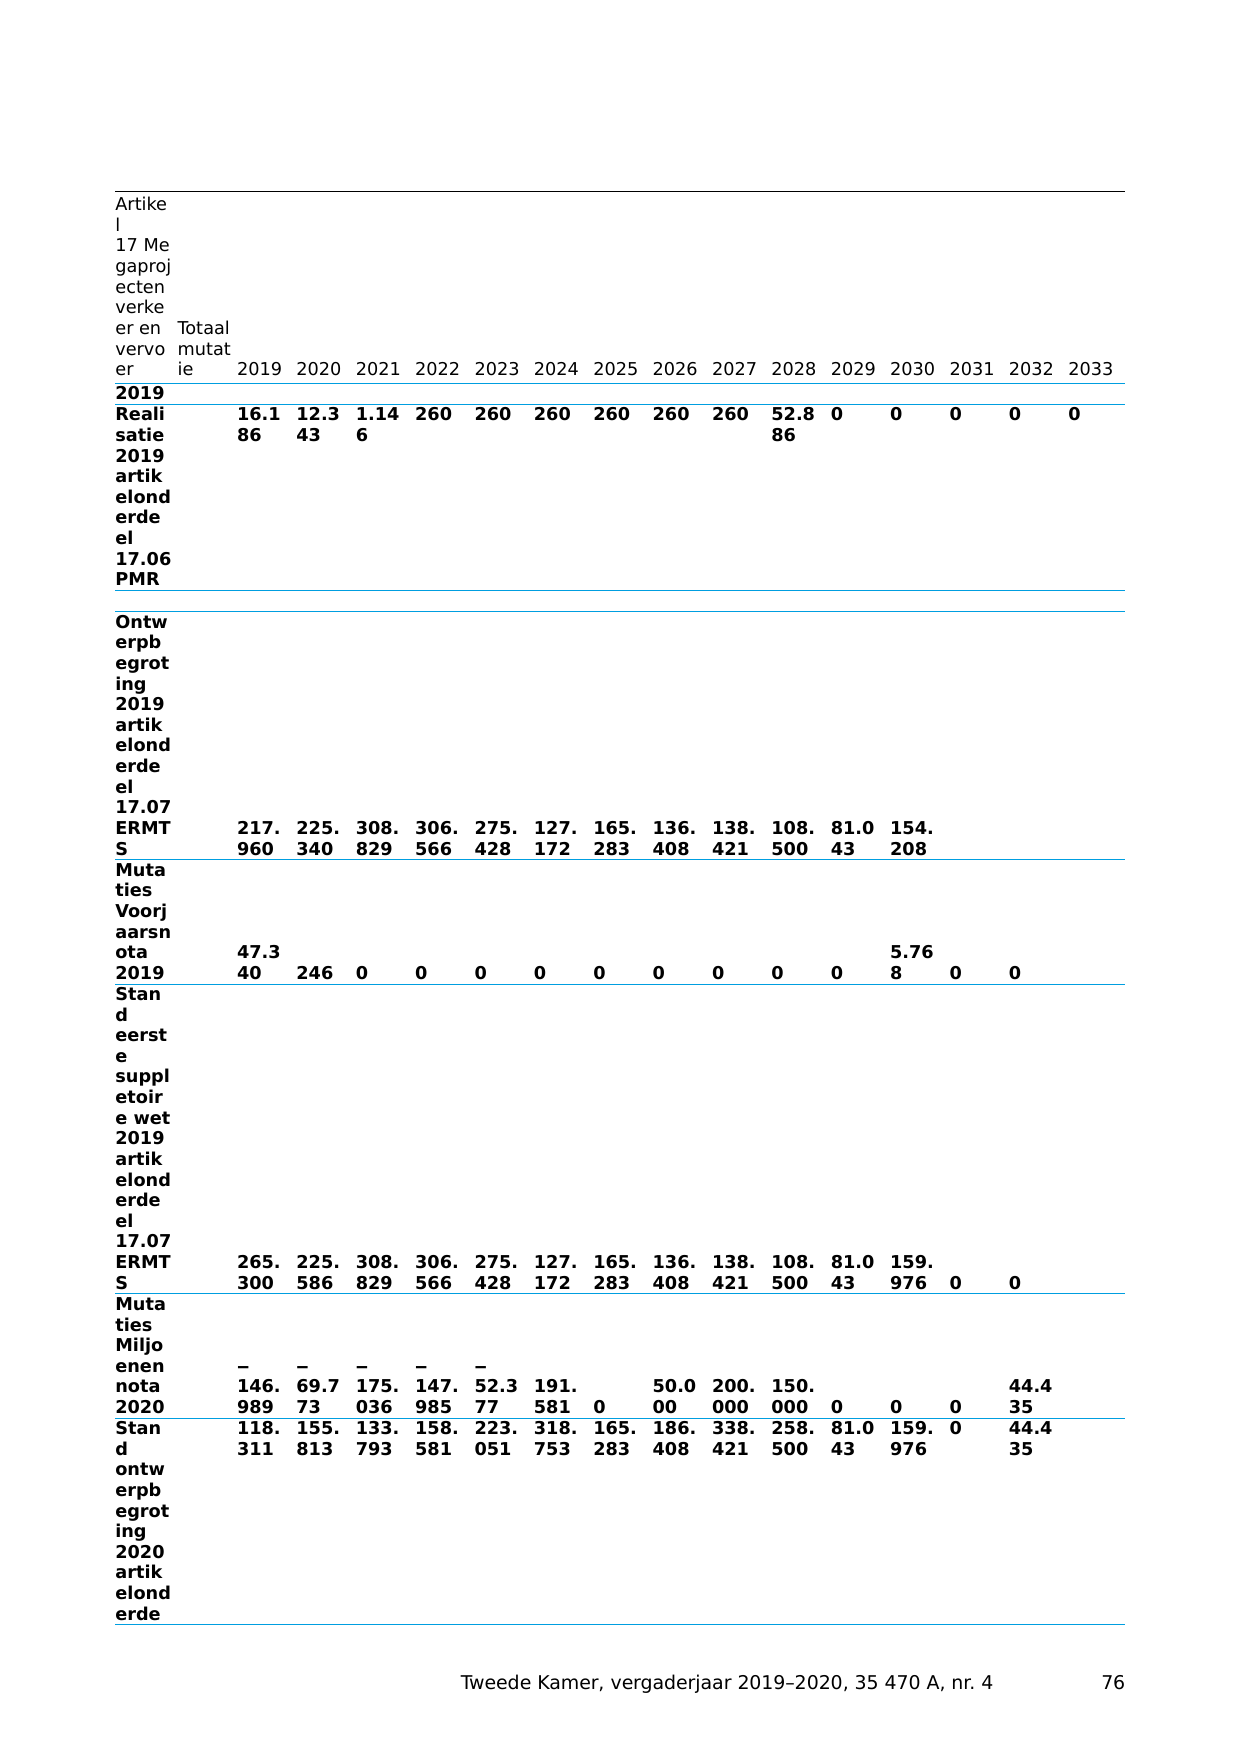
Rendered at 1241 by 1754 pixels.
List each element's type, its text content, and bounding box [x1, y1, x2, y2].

table_cell 260 [590, 405, 649, 590]
table_cell 0 [471, 860, 531, 983]
table_cell 81.043 [828, 985, 887, 1293]
table_cell 81.043 [828, 1419, 887, 1624]
table_cell 0 [946, 405, 1006, 590]
table_cell [590, 591, 649, 611]
table_cell 16.186 [234, 405, 293, 590]
table_cell [1065, 384, 1125, 404]
table_cell Mutaties Miljoenennota 2020 [115, 1294, 174, 1418]
table_cell 275.428 [471, 985, 531, 1293]
table_cell 0 [590, 860, 649, 983]
table_cell 127.172 [531, 612, 590, 859]
table_header 2024 [531, 192, 590, 383]
table_cell 0 [946, 1419, 1006, 1624]
table_cell [175, 1294, 234, 1418]
table_cell 0 [828, 1294, 887, 1418]
table_cell [293, 591, 353, 611]
table_cell Ontwerpbegroting 2019 artikelonderdeel 17.07 ERMTS [115, 612, 174, 859]
table_cell 155.813 [293, 1419, 353, 1624]
table_header 2021 [353, 192, 412, 383]
table_cell 44.435 [1006, 1419, 1065, 1624]
table_cell 81.043 [828, 612, 887, 859]
table_cell 0 [946, 1294, 1006, 1418]
table_header 2031 [946, 192, 1006, 383]
table_cell ‒ 175.036 [353, 1294, 412, 1418]
table_cell [234, 384, 293, 404]
table_cell 159.976 [887, 985, 946, 1293]
table_header 2026 [650, 192, 709, 383]
table_cell 150.000 [768, 1294, 828, 1418]
table_cell [531, 591, 590, 611]
table_cell 159.976 [887, 1419, 946, 1624]
table_cell 0 [1006, 860, 1065, 983]
table_cell [1006, 612, 1065, 859]
table_cell 217.960 [234, 612, 293, 859]
table_header 2020 [293, 192, 353, 383]
table_cell [353, 384, 412, 404]
table_cell 0 [412, 860, 471, 983]
table_cell 108.500 [768, 612, 828, 859]
table_cell [234, 591, 293, 611]
table_cell 0 [887, 1294, 946, 1418]
table_cell 0 [828, 405, 887, 590]
table_cell [887, 384, 946, 404]
table_cell 138.421 [709, 985, 768, 1293]
table_cell 223.051 [471, 1419, 531, 1624]
table_cell 308.829 [353, 985, 412, 1293]
table_cell 258.500 [768, 1419, 828, 1624]
table_cell 0 [1006, 405, 1065, 590]
table_cell ‒ 52.377 [471, 1294, 531, 1418]
table_cell 0 [590, 1294, 649, 1418]
table_cell ‒ 147.985 [412, 1294, 471, 1418]
table_cell 118.311 [234, 1419, 293, 1624]
table_cell 0 [887, 405, 946, 590]
table_cell 225.340 [293, 612, 353, 859]
table_cell 0 [828, 860, 887, 983]
table_cell 158.581 [412, 1419, 471, 1624]
table_cell 260 [531, 405, 590, 590]
table_cell Stand eerste suppletoire wet 2019 artikelonderdeel 17.07 ERMTS [115, 985, 174, 1293]
table_cell 225.586 [293, 985, 353, 1293]
table_cell 260 [471, 405, 531, 590]
table_cell [175, 612, 234, 859]
table_cell [946, 591, 1006, 611]
table_cell 127.172 [531, 985, 590, 1293]
table_cell 44.435 [1006, 1294, 1065, 1418]
table_cell 186.408 [650, 1419, 709, 1624]
table_header 2033 [1065, 192, 1125, 383]
table_cell [175, 985, 234, 1293]
table_header 2030 [887, 192, 946, 383]
table_cell 0 [353, 860, 412, 983]
table_cell [1065, 860, 1125, 983]
table_cell ‒ 146.989 [234, 1294, 293, 1418]
table_cell [590, 384, 649, 404]
table_cell [175, 591, 234, 611]
table_cell 165.283 [590, 985, 649, 1293]
table_cell [412, 591, 471, 611]
table_cell [709, 384, 768, 404]
table_cell 138.421 [709, 612, 768, 859]
table_header 2027 [709, 192, 768, 383]
table_cell 52.886 [768, 405, 828, 590]
table_cell [828, 384, 887, 404]
table_cell [946, 612, 1006, 859]
table_cell 338.421 [709, 1419, 768, 1624]
table_cell [412, 384, 471, 404]
table_cell 306.566 [412, 985, 471, 1293]
table_cell 200.000 [709, 1294, 768, 1418]
table_cell [1006, 591, 1065, 611]
table_header Totaal mutatie [175, 192, 234, 383]
table_cell [1065, 591, 1125, 611]
table_cell [353, 591, 412, 611]
table_cell 0 [946, 860, 1006, 983]
table_cell 47.340 [234, 860, 293, 983]
table_header 2028 [768, 192, 828, 383]
table_cell [1065, 612, 1125, 859]
table_cell [531, 384, 590, 404]
table_cell 50.000 [650, 1294, 709, 1418]
table_cell [650, 384, 709, 404]
table_header 2019 [234, 192, 293, 383]
table_header 2023 [471, 192, 531, 383]
table_cell [887, 591, 946, 611]
table_header 2022 [412, 192, 471, 383]
table_cell 136.408 [650, 985, 709, 1293]
table_cell 0 [531, 860, 590, 983]
table_cell [650, 591, 709, 611]
table_cell [828, 591, 887, 611]
table_cell 306.566 [412, 612, 471, 859]
table_cell [768, 384, 828, 404]
table_cell 275.428 [471, 612, 531, 859]
table_cell [471, 384, 531, 404]
table_header 2029 [828, 192, 887, 383]
table_cell 2019 [115, 384, 174, 404]
table_cell 318.753 [531, 1419, 590, 1624]
table_cell Mutaties Voorjaarsnota 2019 [115, 860, 174, 983]
table_cell [175, 405, 234, 590]
table_cell 5.768 [887, 860, 946, 983]
table_cell [293, 384, 353, 404]
table_cell 260 [412, 405, 471, 590]
table_cell [1065, 1294, 1125, 1418]
table_cell Stand ontwerpbegroting 2020 artikelonderde [115, 1419, 174, 1624]
table_cell 260 [650, 405, 709, 590]
table_cell 133.793 [353, 1419, 412, 1624]
table_cell 265.300 [234, 985, 293, 1293]
table_cell [946, 384, 1006, 404]
table_cell 136.408 [650, 612, 709, 859]
table_cell [175, 860, 234, 983]
table_cell 165.283 [590, 1419, 649, 1624]
table_cell 246 [293, 860, 353, 983]
table_cell Realisatie 2019 artikelonderdeel 17.06 PMR [115, 405, 174, 590]
table_cell [175, 384, 234, 404]
table_cell [115, 591, 174, 611]
table_cell 165.283 [590, 612, 649, 859]
table_cell [471, 591, 531, 611]
table_cell 108.500 [768, 985, 828, 1293]
table_cell 154.208 [887, 612, 946, 859]
table_cell 0 [1006, 985, 1065, 1293]
table_cell ‒ 69.773 [293, 1294, 353, 1418]
table_cell 0 [650, 860, 709, 983]
table_cell 260 [709, 405, 768, 590]
table_cell [709, 591, 768, 611]
table_cell [175, 1419, 234, 1624]
table_cell [1006, 384, 1065, 404]
table_cell 308.829 [353, 612, 412, 859]
table_cell 0 [709, 860, 768, 983]
table_cell 12.343 [293, 405, 353, 590]
table_header Artikel 17 Megaprojecten verkeer en vervoer [115, 192, 174, 383]
table_cell 1.146 [353, 405, 412, 590]
table_cell 0 [1065, 405, 1125, 590]
table_cell 191.581 [531, 1294, 590, 1418]
table_cell 0 [768, 860, 828, 983]
table_cell [768, 591, 828, 611]
table_cell [1065, 1419, 1125, 1624]
table_header 2032 [1006, 192, 1065, 383]
table_cell 0 [946, 985, 1006, 1293]
table_header 2025 [590, 192, 649, 383]
table_cell [1065, 985, 1125, 1293]
